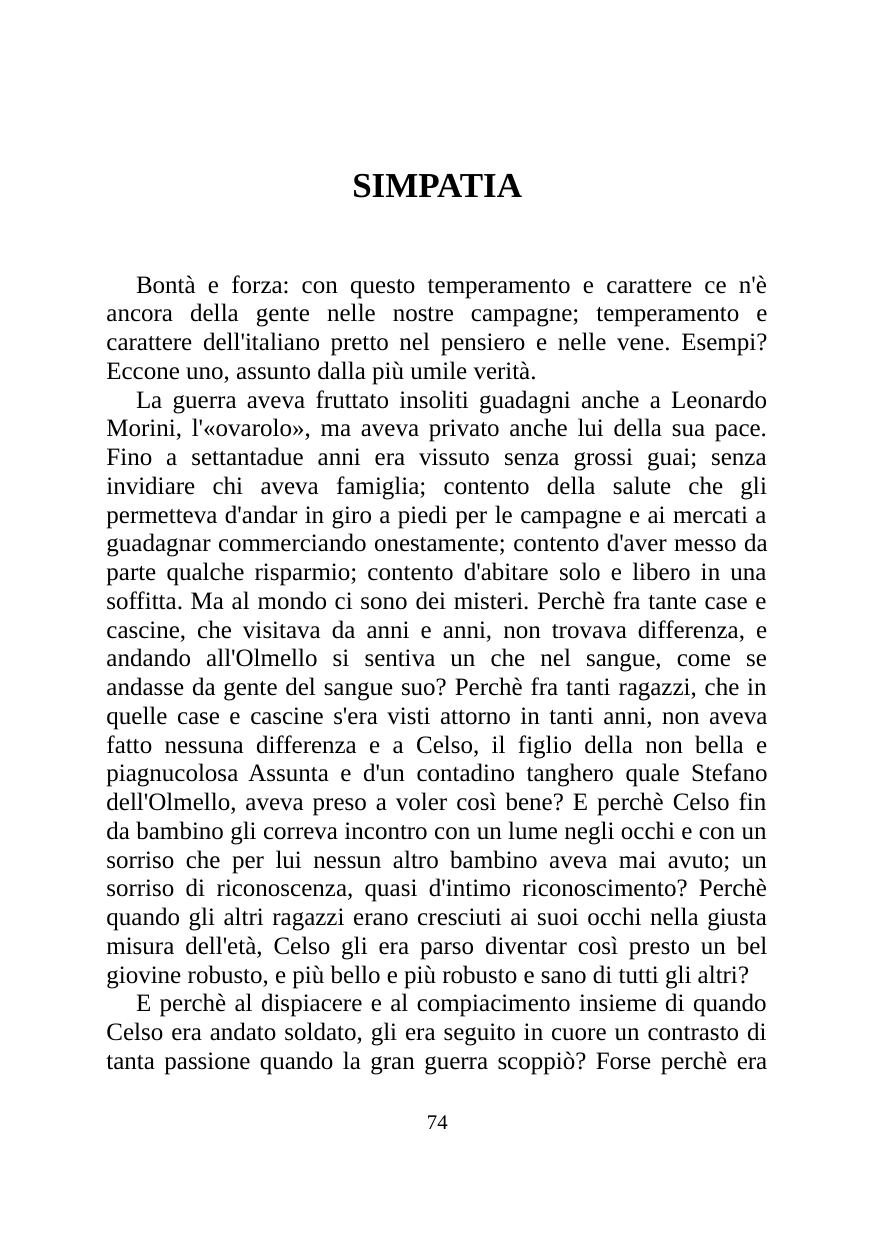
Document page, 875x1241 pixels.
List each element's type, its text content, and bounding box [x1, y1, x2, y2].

text E perchè al dispiacere e al compiacimento insieme di quando Celso era andato soldato, gli era seguito in cuore un contrasto di tanta passione quando la gran guerra scoppiò? Forse perchè era [106, 988, 768, 1075]
text Bontà e forza: con questo temperamento e carattere ce n'è ancora della gente nelle nostre campagne; temperamento e carattere dell'italiano pretto nel pensiero e nelle vene. Esempi? Eccone uno, assunto dalla più umile verità. [106, 270, 768, 385]
subtitle SIMPATIA [106, 165, 768, 206]
text La guerra aveva fruttato insoliti guadagni anche a Leonardo Morini, l'«ovarolo», ma aveva privato anche lui della sua pace. Fino a settantadue anni era vissuto senza grossi guai; senza invidiare chi aveva famiglia; contento della salute che gli permetteva d'andar in giro a piedi per le campagne e ai mercati a guadagnar commerciando onestamente; contento d'aver messo da parte qualche risparmio; contento d'abitare solo e libero in una soffitta. Ma al mondo ci sono dei misteri. Perchè fra tante case e cascine, che visitava da anni e anni, non trovava differenza, e andando all'Olmello si sentiva un che nel sangue, come se andasse da gente del sangue suo? Perchè fra tanti ragazzi, che in quelle case e cascine s'era visti attorno in tanti anni, non aveva fatto nessuna differenza e a Celso, il figlio della non bella e piagnucolosa Assunta e d'un contadino tanghero quale Stefano dell'Olmello, aveva preso a voler così bene? E perchè Celso fin da bambino gli correva incontro con un lume negli occhi e con un sorriso che per lui nessun altro bambino aveva mai avuto; un sorriso di riconoscenza, quasi d'intimo riconoscimento? Perchè quando gli altri ragazzi erano cresciuti ai suoi occhi nella giusta misura dell'età, Celso gli era parso diventar così presto un bel giovine robusto, e più bello e più robusto e sano di tutti gli altri? [106, 385, 768, 988]
